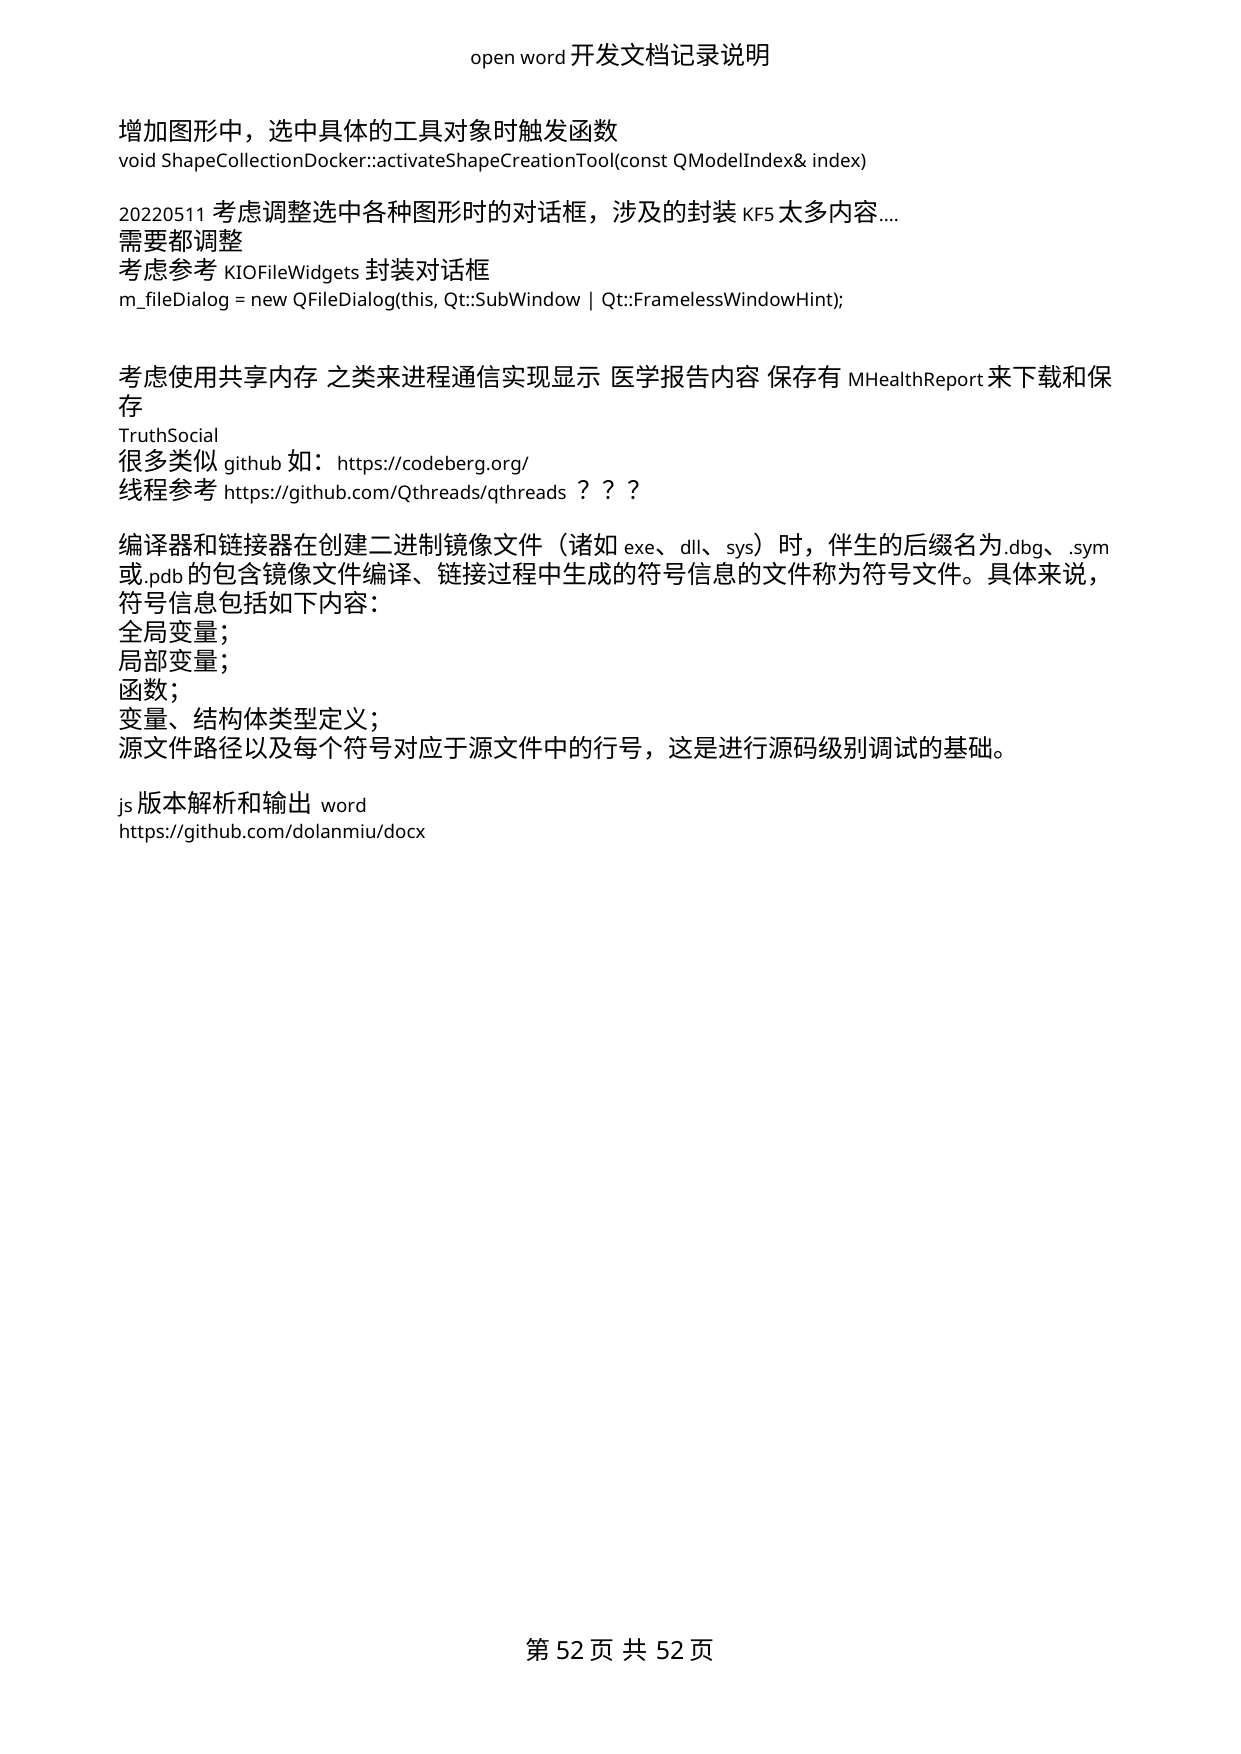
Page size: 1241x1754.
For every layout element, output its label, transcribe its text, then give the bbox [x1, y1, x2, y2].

text 全局变量； [119, 618, 1121, 647]
text 线程参考https://github.com/Qthreads/qthreads ？？？ [119, 476, 1121, 505]
text https://github.com/dolanmiu/docx [119, 818, 1121, 844]
text 源文件路径以及每个符号对应于源文件中的行号，这是进行源码级别调试的基础。 [119, 734, 1121, 763]
text TruthSocial [119, 421, 1121, 447]
text 考虑参考KIOFileWidgets 封装对话框 [119, 256, 1121, 285]
text 20220511 考虑调整选中各种图形时的对话框，涉及的封装KF5太多内容.... [119, 198, 1121, 227]
text 需要都调整 [119, 227, 1121, 256]
text 很多类似github 如：https://codeberg.org/ [119, 447, 1121, 476]
text js 版本解析和输出 word [119, 789, 1121, 818]
text 考虑使用共享内存 之类来进程通信实现显示 医学报告内容 保存有MHealthReport来下载和保存 [119, 363, 1121, 421]
text 函数； [119, 676, 1121, 705]
text 增加图形中，选中具体的工具对象时触发函数 [119, 117, 1121, 146]
text 变量、结构体类型定义； [119, 705, 1121, 734]
text m_fileDialog = new QFileDialog(this, Qt::SubWindow | Qt::FramelessWindowHint); [119, 285, 1121, 311]
text 局部变量； [119, 647, 1121, 676]
text 编译器和链接器在创建二进制镜像文件（诸如exe、dll、sys）时，伴生的后缀名为.dbg、.sym或.pdb的包含镜像文件编译、链接过程中生成的符号信息的文件称为符号文件。具体来说，符号信息包括如下内容： [119, 531, 1121, 618]
text void ShapeCollectionDocker::activateShapeCreationTool(const QModelIndex& index) [119, 146, 1121, 172]
